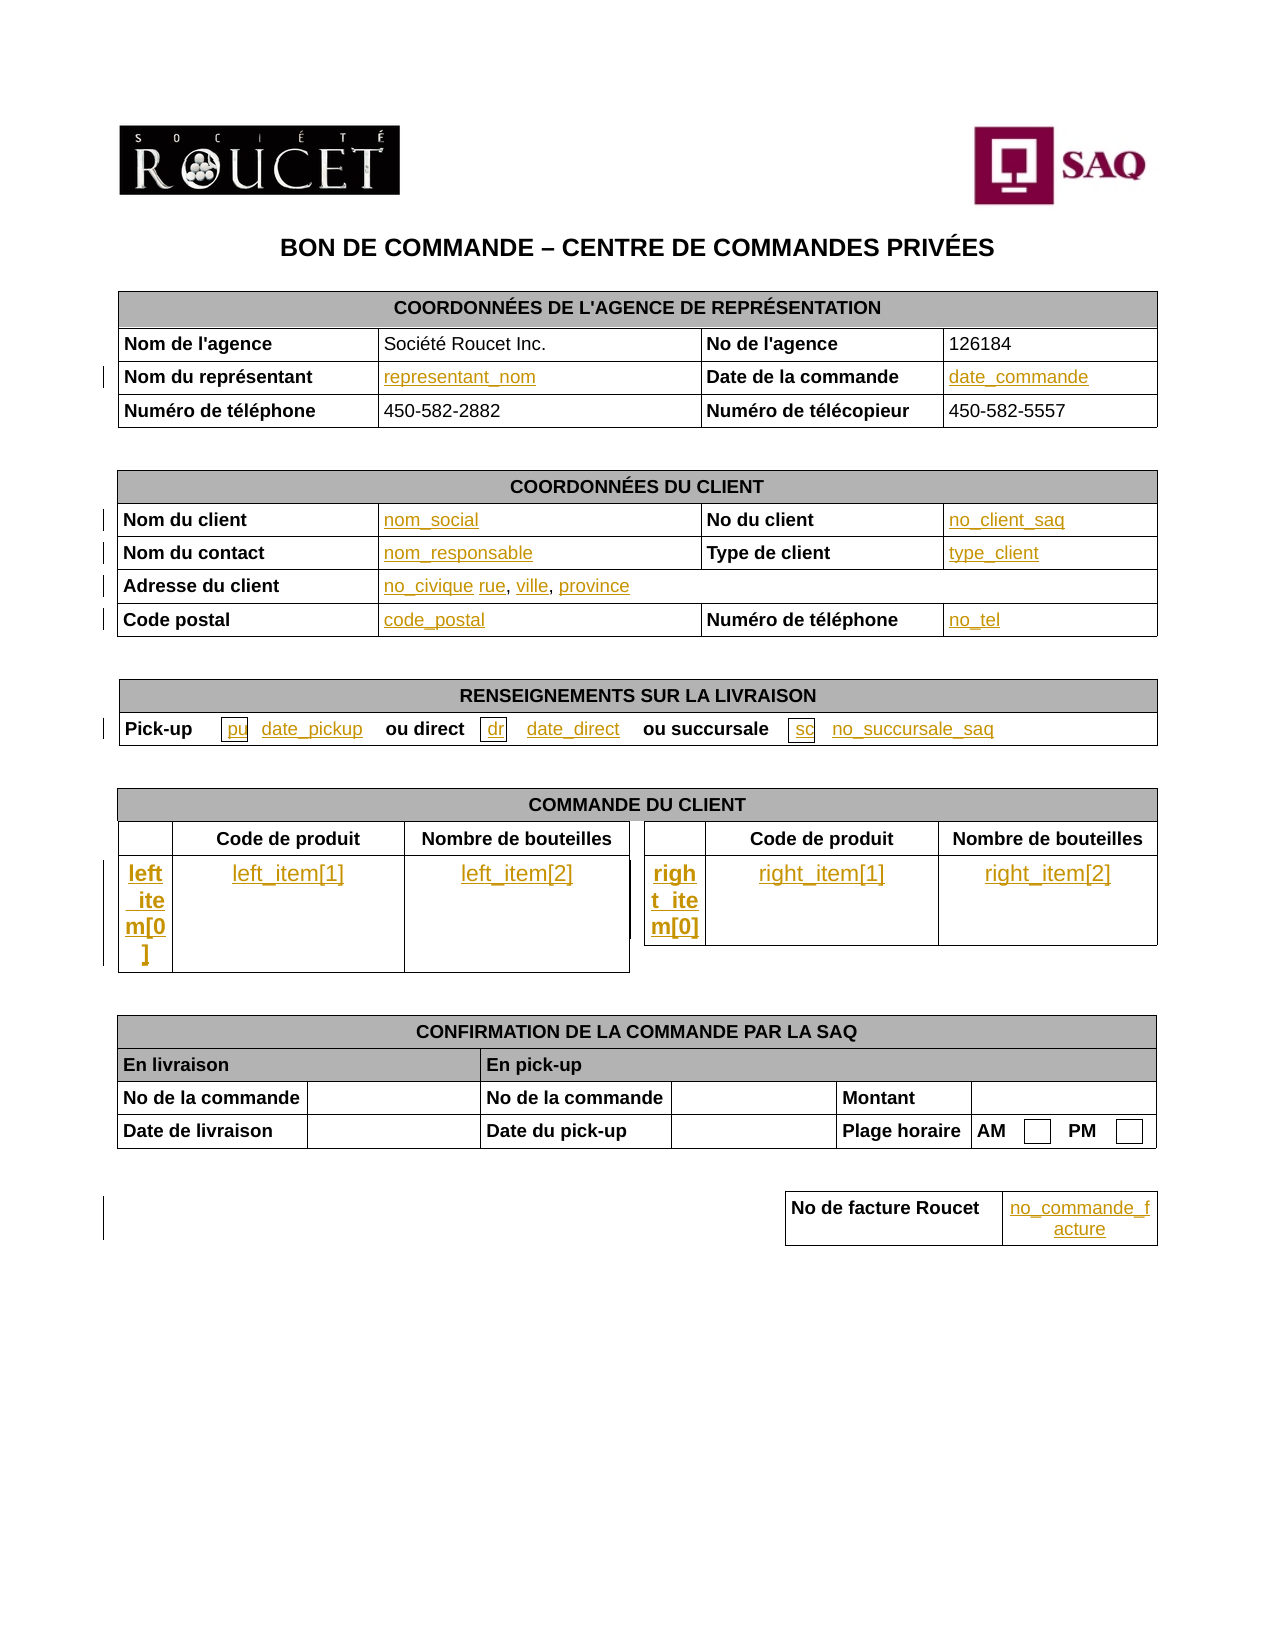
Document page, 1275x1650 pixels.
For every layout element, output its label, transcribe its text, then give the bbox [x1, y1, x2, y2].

table_cell No de la commande [481, 1082, 671, 1114]
table_cell En pick-up [481, 1049, 1156, 1081]
table_header Nombre de bouteilles [405, 822, 629, 854]
table_header COMMANDE DU CLIENT [118, 789, 1157, 821]
table_cell left_item[0] [119, 856, 172, 972]
table_cell Pick-up [120, 713, 216, 745]
table_cell 450-582-2882 [379, 395, 701, 427]
table_cell right_item[2] [939, 856, 1157, 945]
table_header [630, 821, 644, 972]
table_cell right_item[0] [645, 856, 705, 945]
table_cell Adresse du client [118, 570, 378, 602]
table_cell Nom du représentant [119, 362, 378, 394]
table_cell [972, 1082, 1156, 1114]
picture [104, 118, 417, 203]
table_cell [308, 1082, 480, 1114]
table_cell Numéro de téléphone [119, 395, 378, 427]
table_cell no_tel [944, 604, 1157, 636]
table_cell No du client [702, 504, 943, 536]
table_cell date_direct [521, 713, 637, 745]
table_cell [672, 1082, 836, 1114]
table_header Nombre de bouteilles [939, 822, 1157, 854]
table_cell 450-582-5557 [944, 395, 1157, 427]
table_header [645, 822, 705, 854]
table_cell pu [216, 713, 256, 745]
text BON DE COMMANDE – CENTRE DE COMMANDES PRIVÉES [118, 233, 1157, 262]
table_cell Code postal [118, 604, 378, 636]
picture [954, 118, 1163, 217]
table_cell ou direct [380, 713, 476, 745]
table_cell sc [785, 713, 826, 745]
table_cell ou succursale [637, 713, 784, 745]
table_cell no_succursale_saq [826, 713, 1157, 745]
table_header No de facture Roucet [786, 1192, 1002, 1245]
table_cell left_item[2] [405, 856, 629, 972]
table_cell code_postal [379, 604, 701, 636]
table_cell left_item[1] [173, 856, 404, 972]
table_cell no_civique rue, ville, province [379, 570, 1157, 602]
table_cell right_item[1] [706, 856, 938, 945]
table_header no_commande_facture [1003, 1192, 1157, 1245]
table_cell nom_responsable [379, 537, 701, 569]
table_header CONFIRMATION DE LA COMMANDE PAR LA SAQ [118, 1016, 1156, 1048]
table_cell Nom du client [118, 504, 378, 536]
table_header Code de produit [173, 822, 404, 854]
table_header [645, 946, 1157, 972]
table_cell Montant [837, 1082, 971, 1114]
table_header [119, 822, 172, 854]
table_cell representant_nom [379, 362, 701, 394]
table_cell Nom de l'agence [119, 329, 378, 361]
table_cell Date du pick-up [481, 1115, 671, 1147]
table_cell No de la commande [118, 1082, 307, 1114]
table_cell Date de livraison [118, 1115, 307, 1147]
table_cell no_client_saq [944, 504, 1157, 536]
table_cell type_client [944, 537, 1157, 569]
table_header Code de produit [706, 822, 938, 854]
table_header COORDONNÉES DE L'AGENCE DE REPRÉSENTATION [119, 292, 1157, 327]
table_cell Numéro de téléphone [702, 604, 943, 636]
table_cell [672, 1115, 836, 1147]
table_cell date_pickup [256, 713, 380, 745]
table_cell 126184 [944, 329, 1157, 361]
table_header COORDONNÉES DU CLIENT [118, 471, 1157, 503]
table_cell En livraison [118, 1049, 480, 1081]
table_cell AM PM [972, 1115, 1156, 1147]
table_cell Société Roucet Inc. [379, 329, 701, 361]
table_cell No de l'agence [702, 329, 943, 361]
table_cell Nom du contact [118, 537, 378, 569]
table_cell Plage horaire [837, 1115, 971, 1147]
table_cell nom_social [379, 504, 701, 536]
table_cell [308, 1115, 480, 1147]
table_cell dr [476, 713, 521, 745]
table_header RENSEIGNEMENTS SUR LA LIVRAISON [120, 680, 1157, 712]
table_cell Type de client [702, 537, 943, 569]
table_cell date_commande [944, 362, 1157, 394]
table_cell Date de la commande [702, 362, 943, 394]
table_cell Numéro de télécopieur [702, 395, 943, 427]
